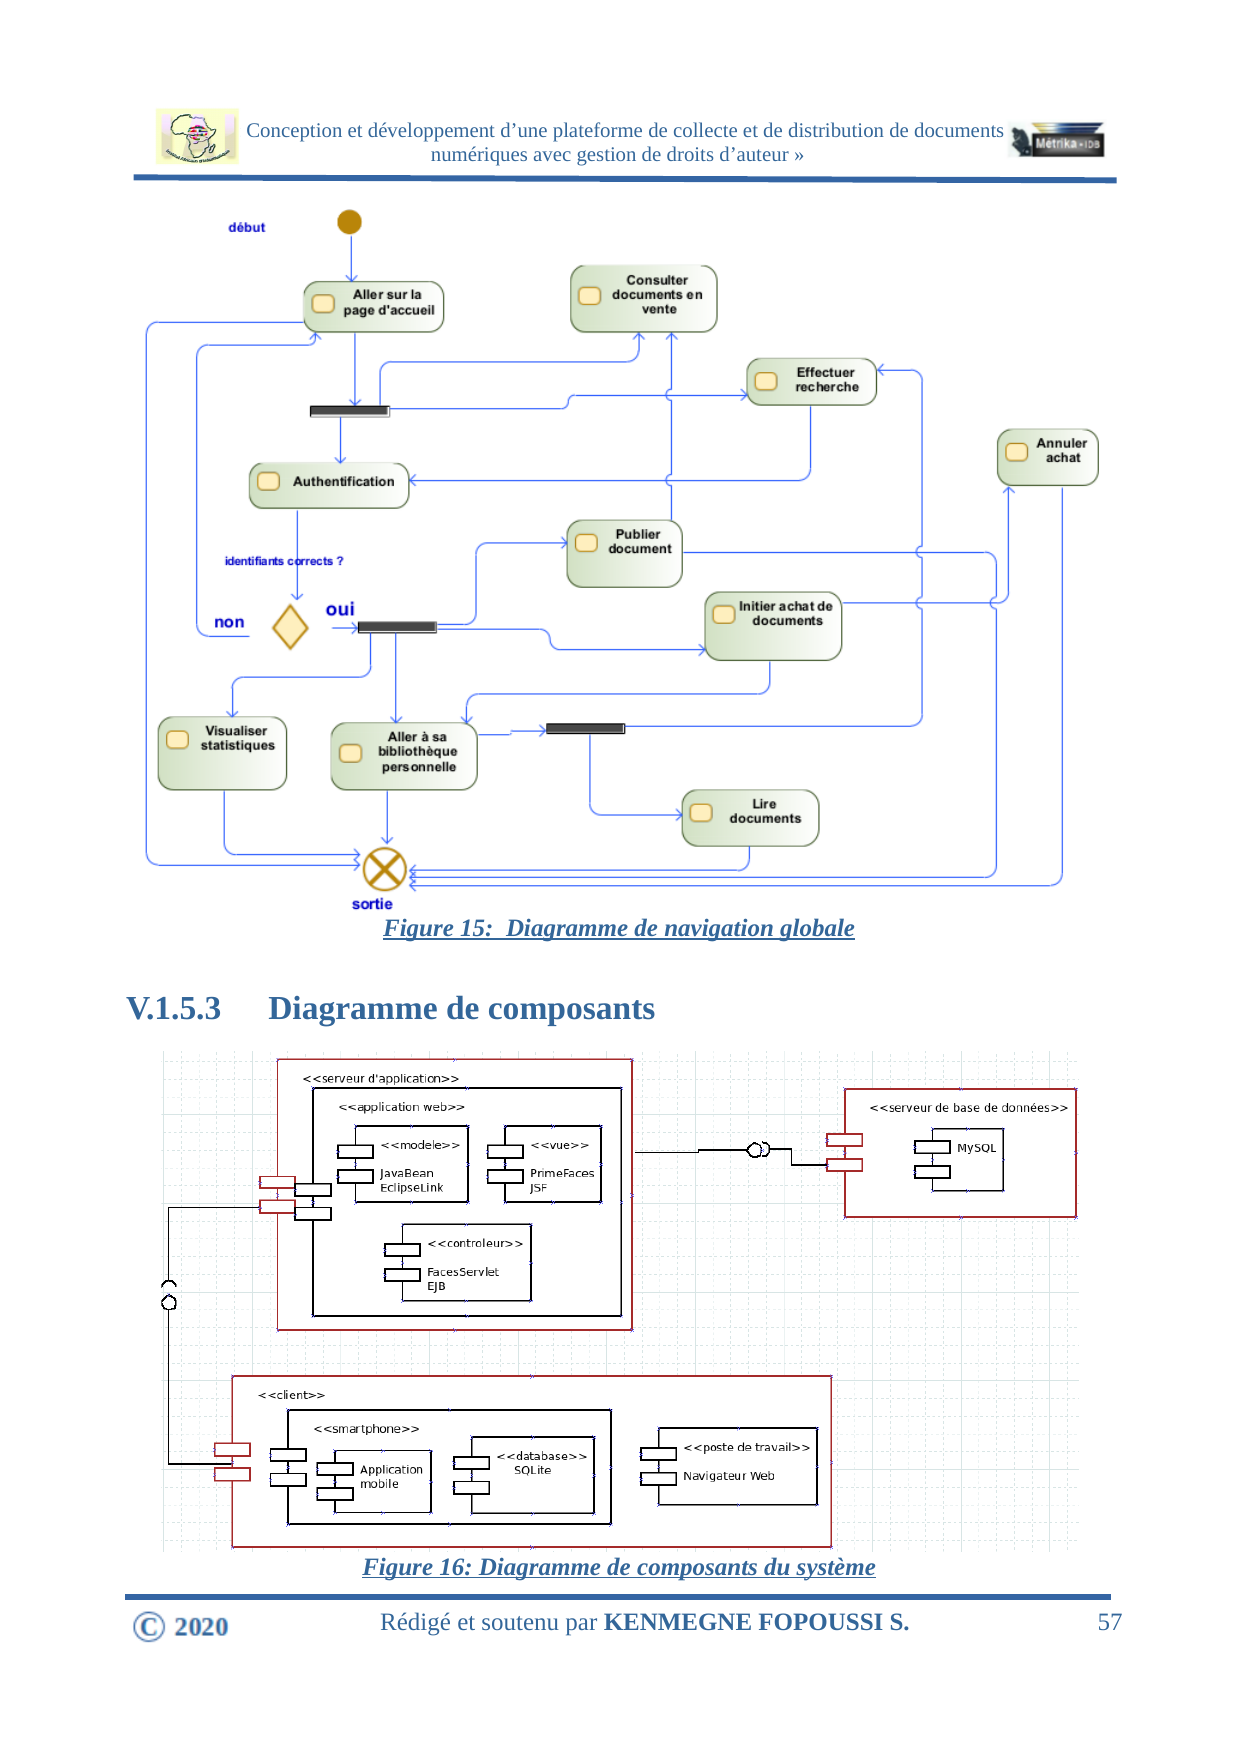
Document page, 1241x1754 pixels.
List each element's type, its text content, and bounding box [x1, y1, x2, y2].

picture [136, 208, 1105, 914]
picture [126, 1604, 231, 1647]
subtitle Diagramme de composants [118, 988, 1122, 1027]
picture [154, 107, 241, 166]
picture [161, 1051, 1079, 1552]
picture [1003, 116, 1109, 160]
text Figure 16: Diagramme de composants du système [161, 1552, 1079, 1580]
text Figure 15: Diagramme de navigation globale [136, 914, 1104, 942]
